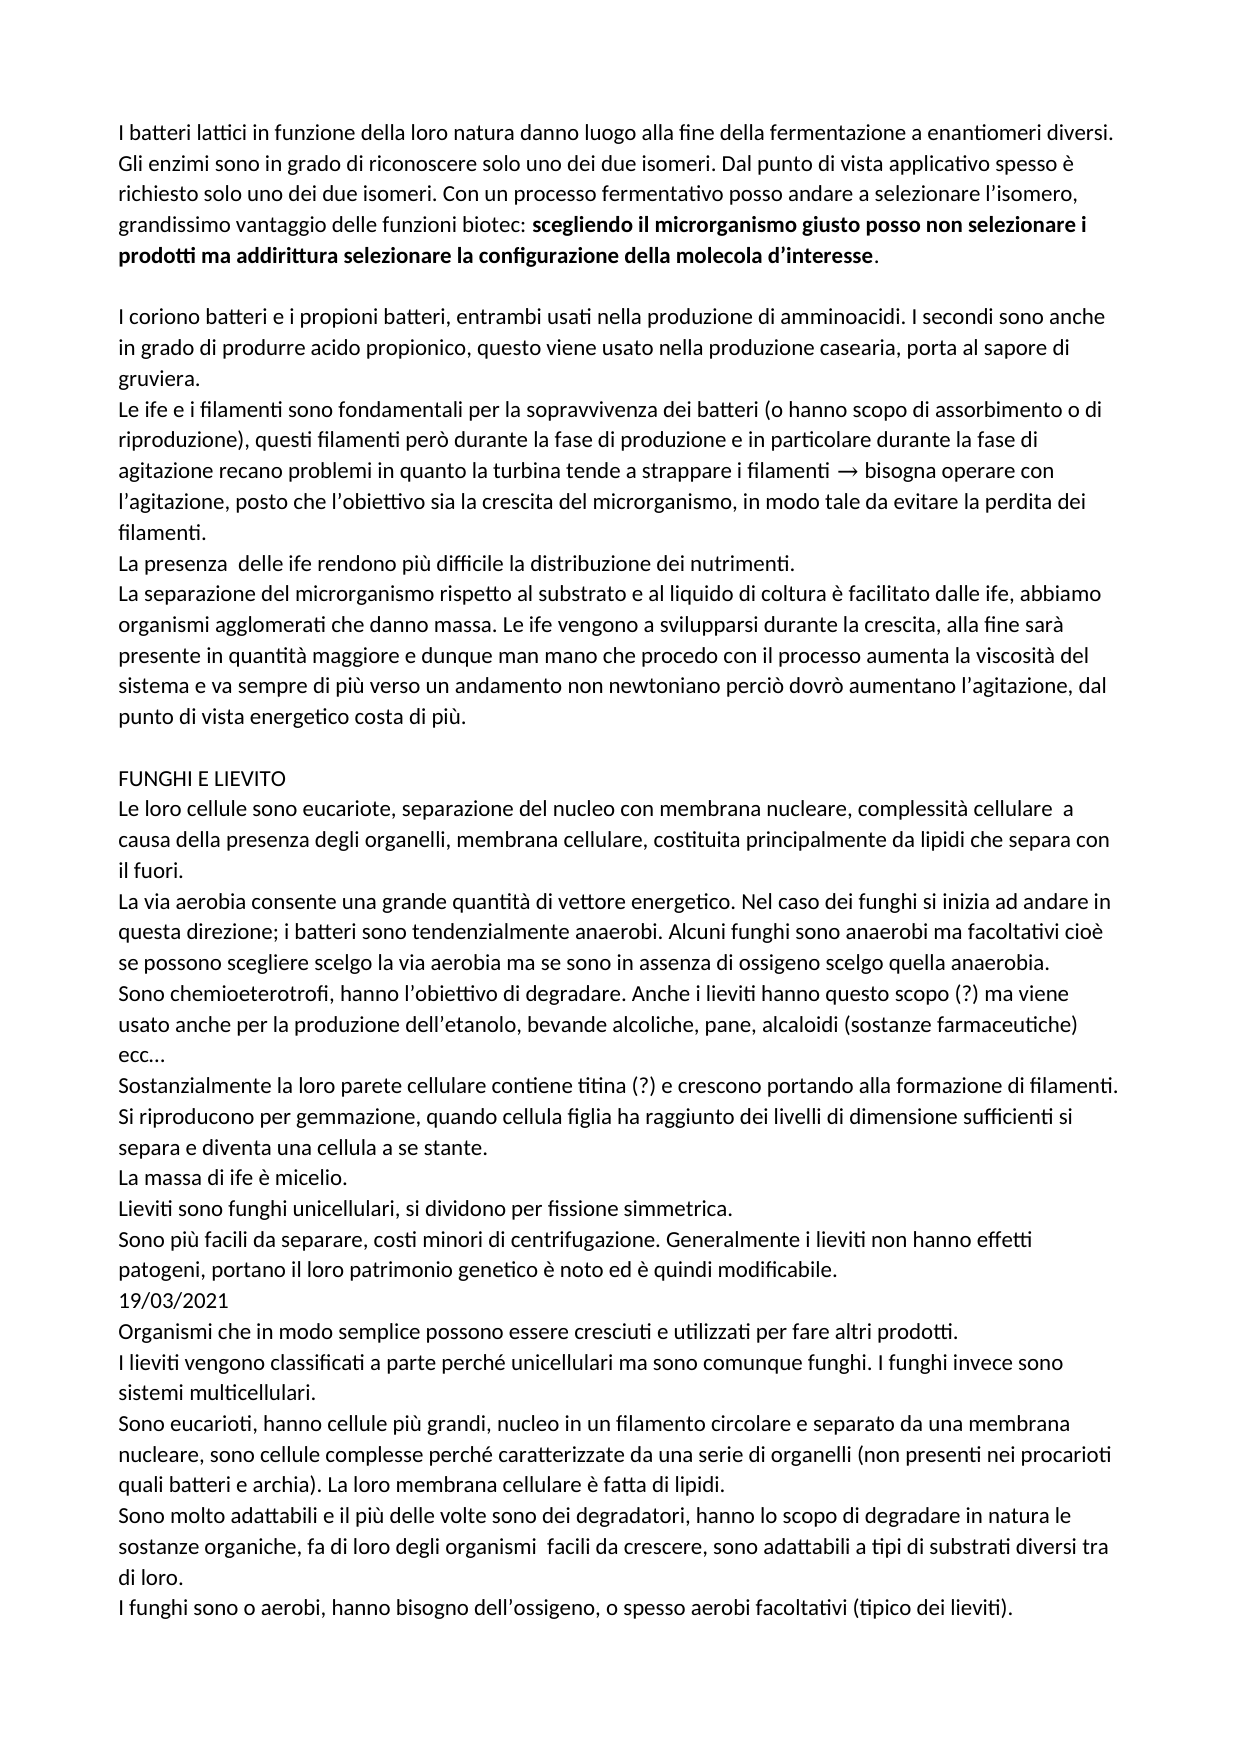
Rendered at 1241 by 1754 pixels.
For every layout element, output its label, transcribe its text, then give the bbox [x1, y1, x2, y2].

text I batteri lattici in funzione della loro natura danno luogo alla fine della fermentazione a enantiomeri diversi. Gli enzimi sono in grado di riconoscere solo uno dei due isomeri. Dal punto di vista applicativo spesso è richiesto solo uno dei due isomeri. Con un processo fermentativo posso andare a selezionare l’isomero, grandissimo vantaggio delle funzioni biotec: scegliendo il microrganismo giusto posso non selezionare i prodotti ma addirittura selezionare la configurazione della molecola d’interesse. I coriono batteri e i propioni batteri, entrambi usati nella produzione di amminoacidi. I secondi sono anche in grado di produrre acido propionico, questo viene usato nella produzione casearia, porta al sapore di gruviera. Le ife e i filamenti sono fondamentali per la sopravvivenza dei batteri (o hanno scopo di assorbimento o di riproduzione), questi filamenti però durante la fase di produzione e in particolare durante la fase di agitazione recano problemi in quanto la turbina tende a strappare i filamenti → bisogna operare con l’agitazione, posto che l’obiettivo sia la crescita del microrganismo, in modo tale da evitare la perdita dei filamenti. La presenza delle ife rendono più difficile la distribuzione dei nutrimenti. La separazione del microrganismo rispetto al substrato e al liquido di coltura è facilitato dalle ife, abbiamo organismi agglomerati che danno massa. Le ife vengono a svilupparsi durante la crescita, alla fine sarà presente in quantità maggiore e dunque man mano che procedo con il processo aumenta la viscosità del sistema e va sempre di più verso un andamento non newtoniano perciò dovrò aumentano l’agitazione, dal punto di vista energetico costa di più. FUNGHI E LIEVITO Le loro cellule sono eucariote, separazione del nucleo con membrana nucleare, complessità cellulare a causa della presenza degli organelli, membrana cellulare, costituita principalmente da lipidi che separa con il fuori. La via aerobia consente una grande quantità di vettore energetico. Nel caso dei funghi si inizia ad andare in questa direzione; i batteri sono tendenzialmente anaerobi. Alcuni funghi sono anaerobi ma facoltativi cioè se possono scegliere scelgo la via aerobia ma se sono in assenza di ossigeno scelgo quella anaerobia. Sono chemioeterotrofi, hanno l’obiettivo di degradare. Anche i lieviti hanno questo scopo (?) ma viene usato anche per la produzione dell’etanolo, bevande alcoliche, pane, alcaloidi (sostanze farmaceutiche) ecc… Sostanzialmente la loro parete cellulare contiene titina (?) e crescono portando alla formazione di filamenti. Si riproducono per gemmazione, quando cellula figlia ha raggiunto dei livelli di dimensione sufficienti si separa e diventa una cellula a se stante. La massa di ife è micelio. Lieviti sono funghi unicellulari, si dividono per fissione simmetrica. Sono più facili da separare, costi minori di centrifugazione. Generalmente i lieviti non hanno effetti patogeni, portano il loro patrimonio genetico è noto ed è quindi modificabile. 19/03/2021 Organismi che in modo semplice possono essere cresciuti e utilizzati per fare altri prodotti. I lieviti vengono classificati a parte perché unicellulari ma sono comunque funghi. I funghi invece sono sistemi multicellulari. Sono eucarioti, hanno cellule più grandi, nucleo in un filamento circolare e separato da una membrana nucleare, sono cellule complesse perché caratterizzate da una serie di organelli (non presenti nei procarioti quali batteri e archia). La loro membrana cellulare è fatta di lipidi. [118, 118, 1122, 1499]
text Sono molto adattabili e il più delle volte sono dei degradatori, hanno lo scopo di degradare in natura le sostanze organiche, fa di loro degli organismi facili da crescere, sono adattabili a tipi di substrati diversi tra di loro. I funghi sono o aerobi, hanno bisogno dell’ossigeno, o spesso aerobi facoltativi (tipico dei lieviti). [118, 1501, 1122, 1622]
